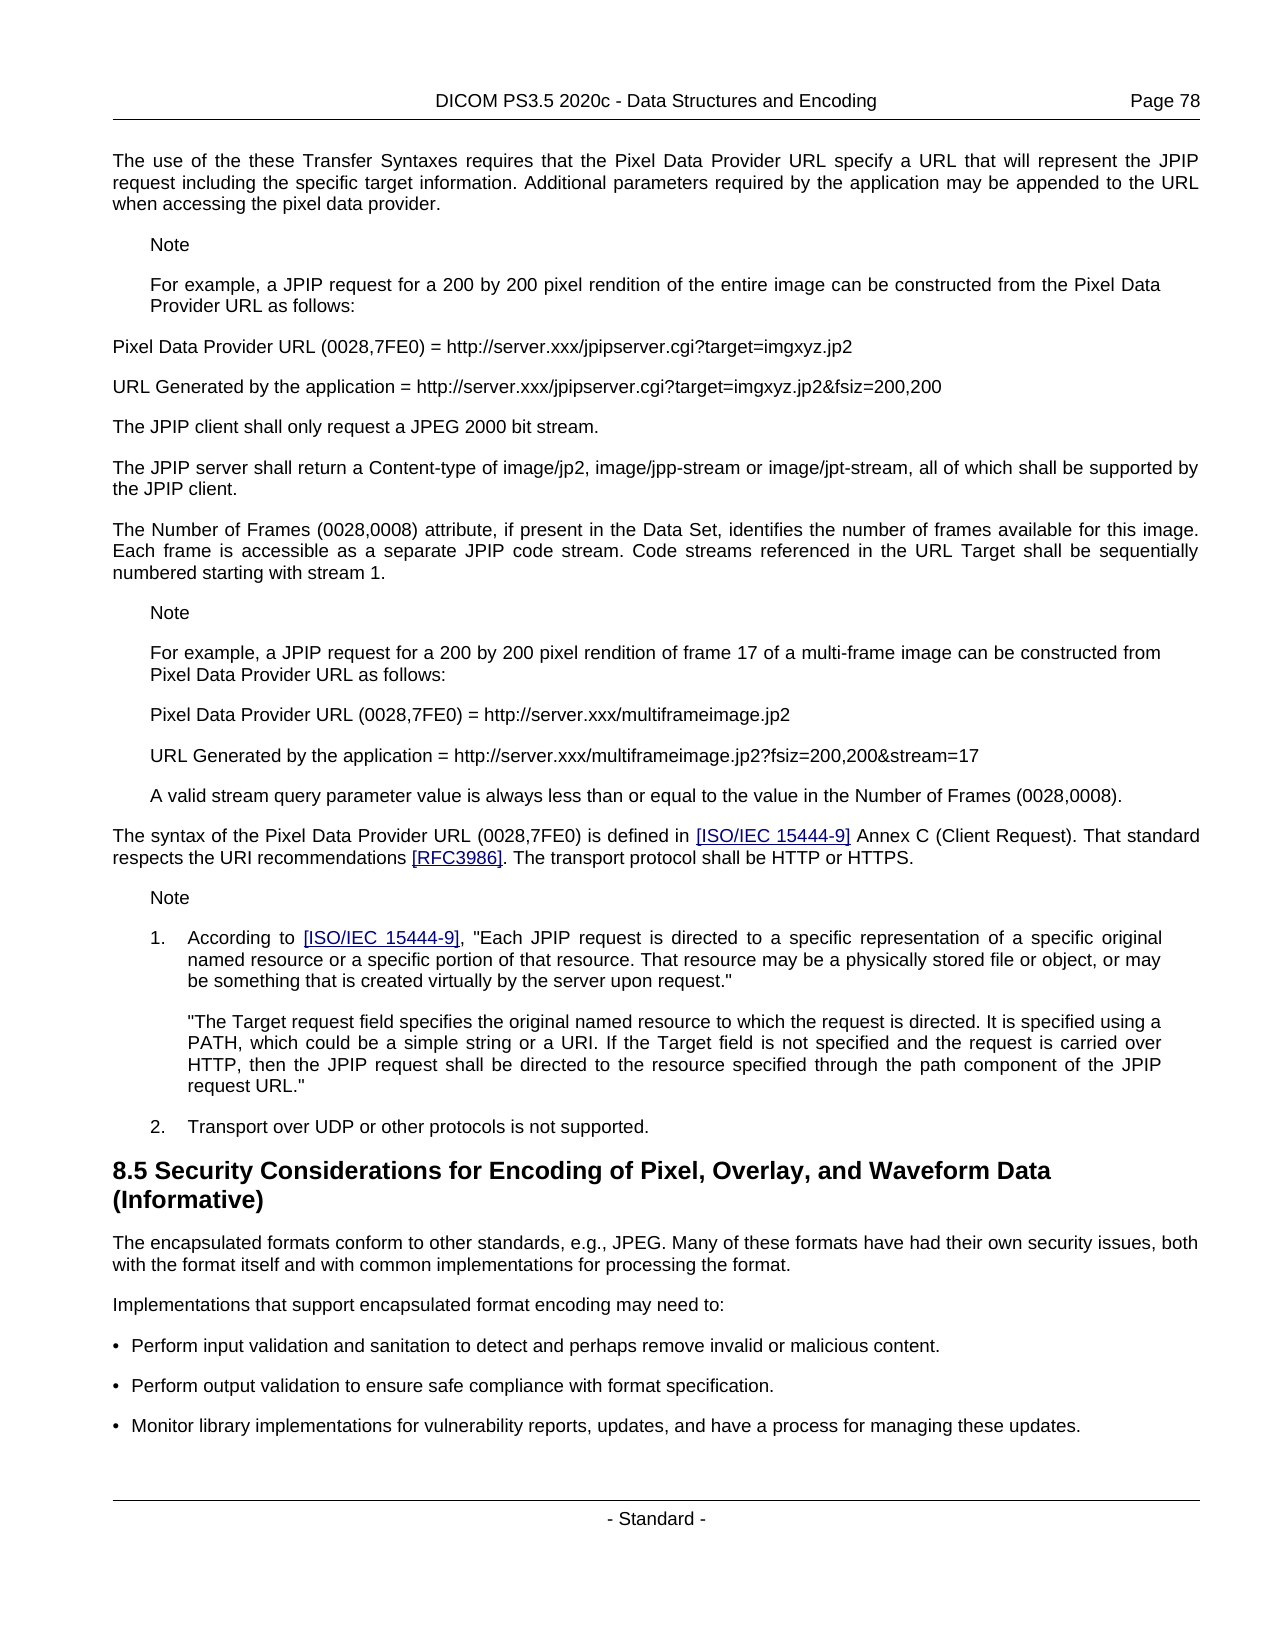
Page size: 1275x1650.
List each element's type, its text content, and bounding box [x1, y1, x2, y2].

text 1. According to [ISO/IEC 15444-9], "Each JPIP request is directed to a specific representation of a specific original named resource or a specific portion of that resource. That resource may be a physically stored file or object, or may be something that is created virtually by the server upon request." [150, 927, 1162, 992]
text The use of the these Transfer Syntaxes requires that the Pixel Data Provider URL specify a URL that will represent the JPIP request including the specific target information. Additional parameters required by the application may be appended to the URL when accessing the pixel data provider. [112, 150, 1200, 215]
text Note [150, 887, 1162, 908]
text 8.5 Security Considerations for Encoding of Pixel, Overlay, and Waveform Data (Informative) [112, 1156, 1200, 1213]
text A valid stream query parameter value is always less than or equal to the value in the Number of Frames (0028,0008). [150, 785, 1162, 806]
text The JPIP client shall only request a JPEG 2000 bit stream. [112, 416, 1200, 438]
text URL Generated by the application = http://server.xxx/multiframeimage.jp2?fsiz=200,200&stream=17 [150, 744, 1162, 766]
text • Perform output validation to ensure safe compliance with format specification. [112, 1375, 1200, 1396]
text "The Target request field specifies the original named resource to which the request is directed. It is specified using a PATH, which could be a simple string or a URI. If the Target field is not specified and the request is carried over HTTP, then the JPIP request shall be directed to the resource specified through the path component of the JPIP request URL." [187, 1011, 1162, 1097]
text The Number of Frames (0028,0008) attribute, if present in the Data Set, identifies the number of frames available for this image. Each frame is accessible as a separate JPIP code stream. Code streams referenced in the URL Target shall be sequentially numbered starting with stream 1. [112, 518, 1200, 583]
text Implementations that support encapsulated format encoding may need to: [112, 1294, 1200, 1316]
text Note [150, 233, 1162, 255]
text The syntax of the Pixel Data Provider URL (0028,7FE0) is defined in [ISO/IEC 15444-9] Annex C (Client Request). That standard respects the URI recommendations [RFC3986]. The transport protocol shall be HTTP or HTTPS. [112, 825, 1200, 868]
text The encapsulated formats conform to other standards, e.g., JPEG. Many of these formats have had their own security issues, both with the format itself and with common implementations for processing the format. [112, 1232, 1200, 1275]
text For example, a JPIP request for a 200 by 200 pixel rendition of the entire image can be constructed from the Pixel Data Provider URL as follows: [150, 274, 1162, 317]
text The JPIP server shall return a Content-type of image/jp2, image/jpp-stream or image/jpt-stream, all of which shall be supported by the JPIP client. [112, 457, 1200, 500]
text • Monitor library implementations for vulnerability reports, updates, and have a process for managing these updates. [112, 1415, 1200, 1437]
text Pixel Data Provider URL (0028,7FE0) = http://server.xxx/jpipserver.cgi?target=imgxyz.jp2 [112, 336, 1200, 357]
text URL Generated by the application = http://server.xxx/jpipserver.cgi?target=imgxyz.jp2&fsiz=200,200 [112, 376, 1200, 397]
text Pixel Data Provider URL (0028,7FE0) = http://server.xxx/multiframeimage.jp2 [150, 704, 1162, 726]
text Note [150, 602, 1162, 623]
text For example, a JPIP request for a 200 by 200 pixel rendition of frame 17 of a multi-frame image can be constructed from Pixel Data Provider URL as follows: [150, 642, 1162, 685]
text • Perform input validation and sanitation to detect and perhaps remove invalid or malicious content. [112, 1334, 1200, 1356]
text 2. Transport over UDP or other protocols is not supported. [150, 1116, 1162, 1137]
